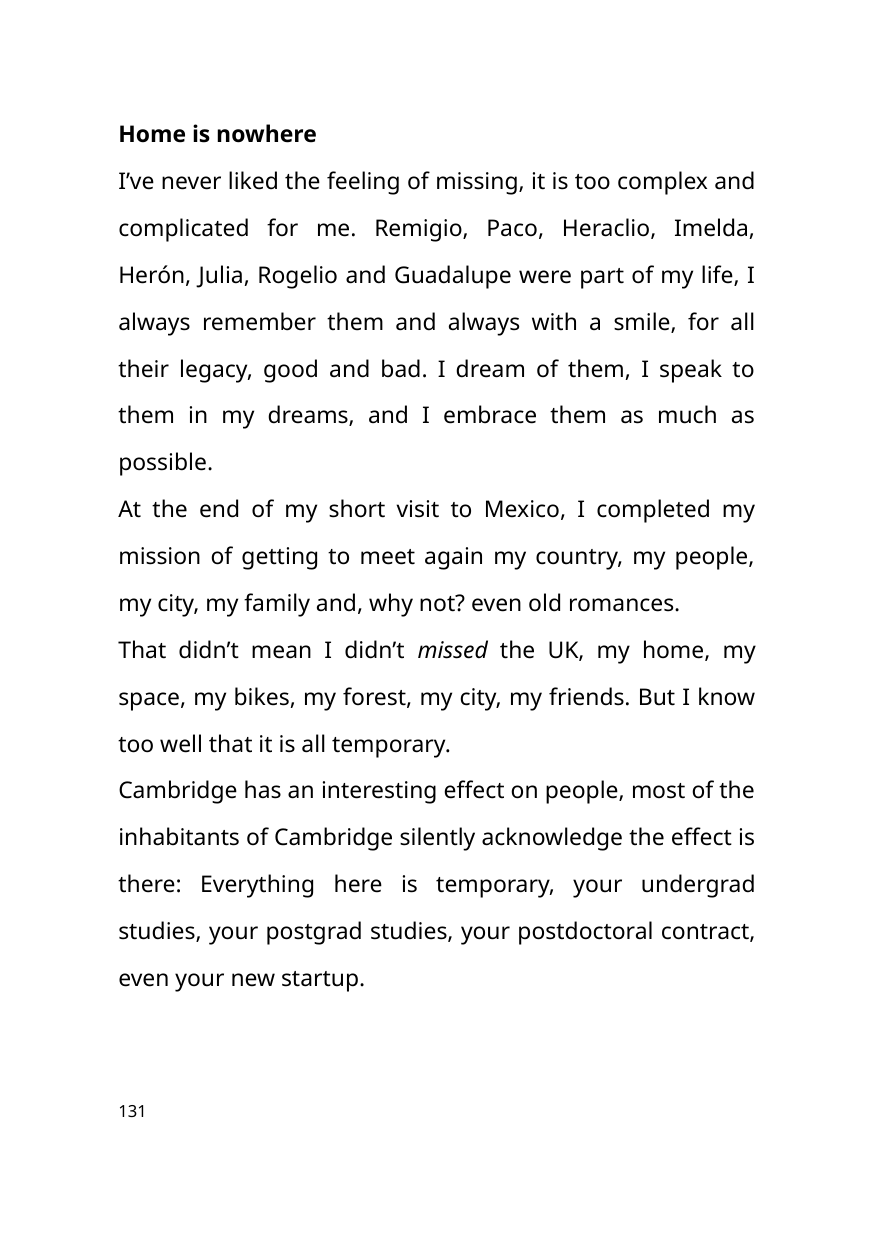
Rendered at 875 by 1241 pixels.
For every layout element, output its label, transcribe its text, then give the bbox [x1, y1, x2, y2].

text Home is nowhere [118, 118, 756, 149]
text I’ve never liked the feeling of missing, it is too complex and complicated for me. Remigio, Paco, Heraclio, Imelda, Herón, Julia, Rogelio and Guadalupe were part of my life, I always remember them and always with a smile, for all their legacy, good and bad. I dream of them, I speak to them in my dreams, and I embrace them as much as possible. [118, 165, 756, 477]
text At the end of my short visit to Mexico, I completed my mission of getting to meet again my country, my people, my city, my family and, why not? even old romances. [118, 493, 756, 618]
text That didn’t mean I didn’t missed the UK, my home, my space, my bikes, my forest, my city, my friends. But I know too well that it is all temporary. [118, 634, 756, 759]
text Cambridge has an interesting effect on people, most of the inhabitants of Cambridge silently acknowledge the effect is there: Everything here is temporary, your undergrad studies, your postgrad studies, your postdoctoral contract, even your new startup. [118, 774, 756, 993]
